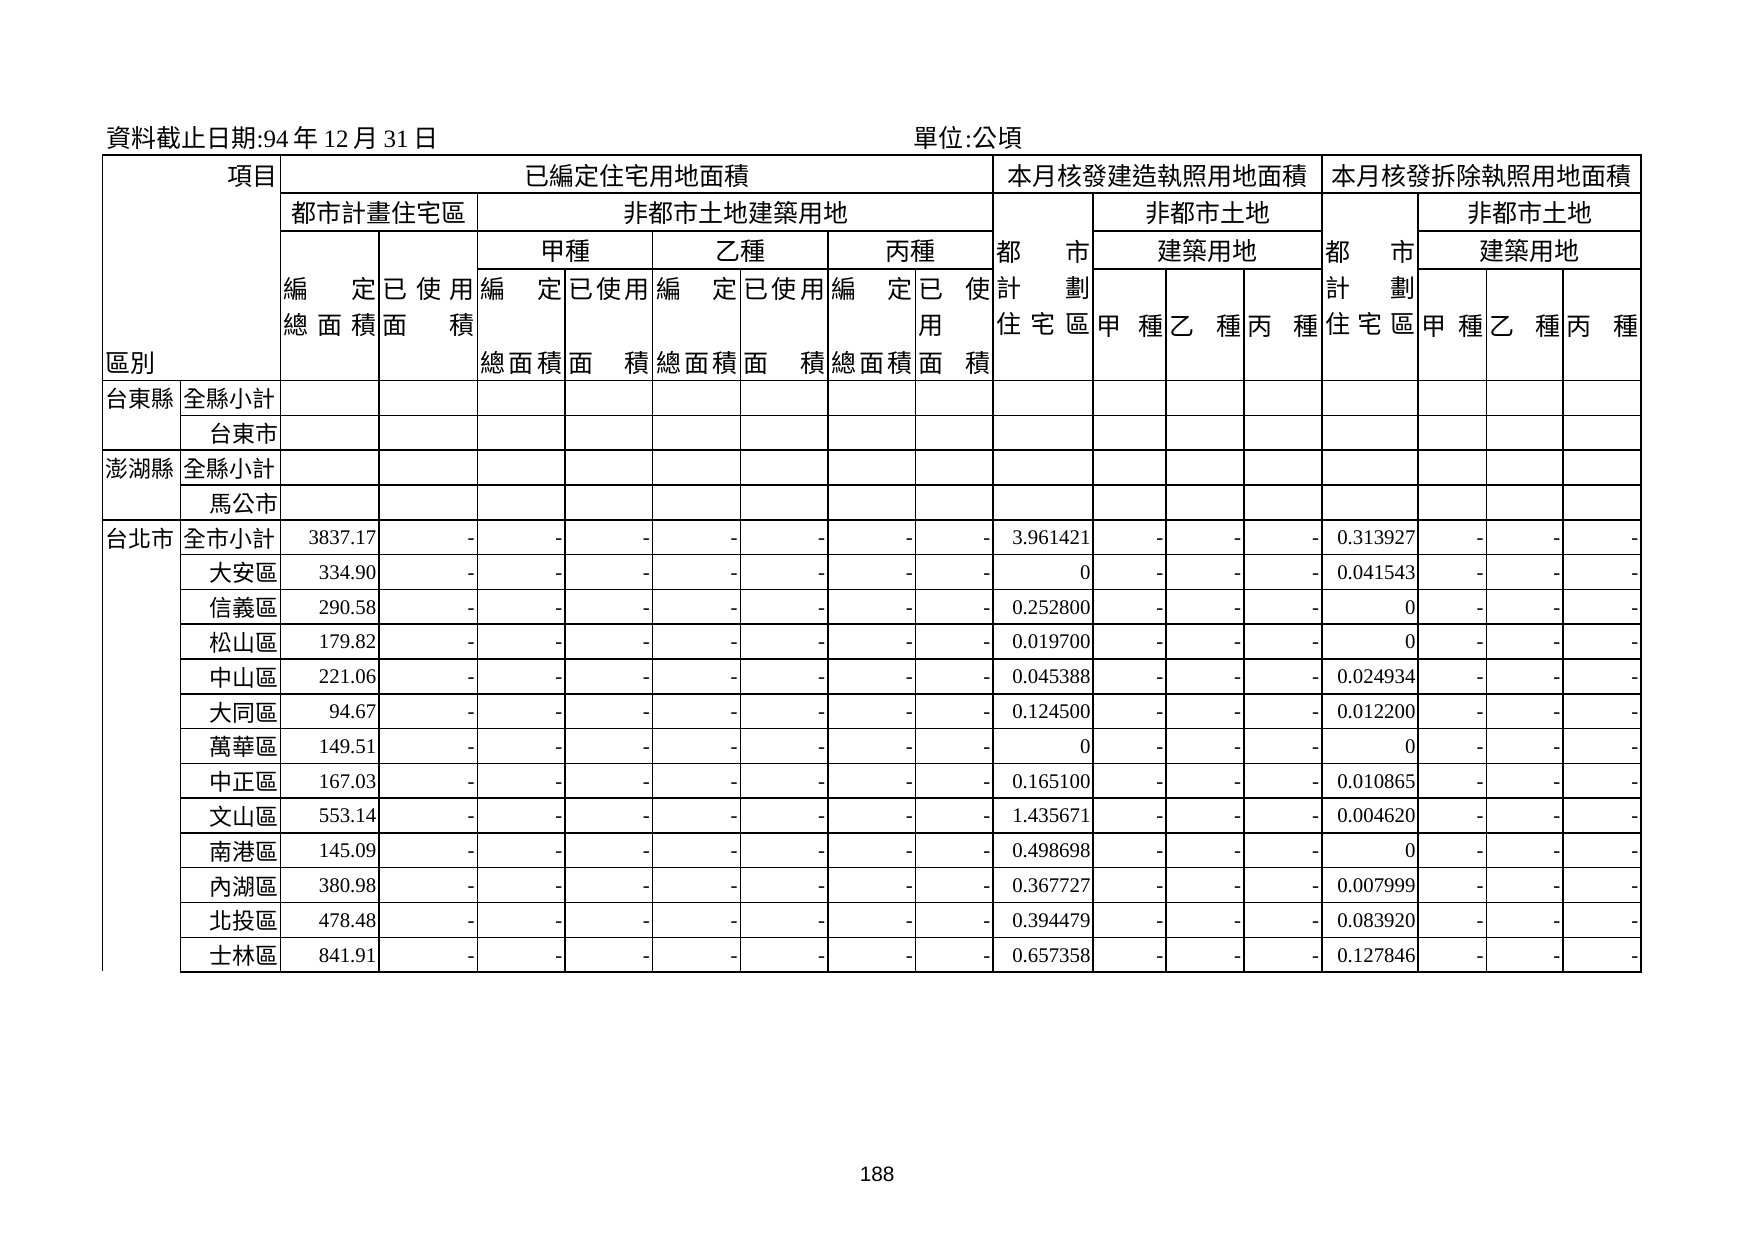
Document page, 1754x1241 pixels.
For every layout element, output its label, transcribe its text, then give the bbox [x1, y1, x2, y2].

table_cell [994, 451, 1092, 484]
table_cell [1167, 486, 1243, 519]
table_cell - [829, 799, 915, 832]
table_cell - [653, 938, 740, 971]
table_cell 丙種 [1564, 270, 1640, 380]
table_cell 大安區 [181, 555, 280, 588]
table_cell - [653, 590, 740, 623]
table_cell 1.435671 [994, 799, 1092, 832]
table_cell - [916, 764, 992, 797]
table_cell - [1167, 660, 1243, 693]
table_cell - [1564, 868, 1640, 902]
table_cell - [741, 799, 827, 832]
table_cell [1419, 486, 1486, 519]
table_cell 0.127846 [1323, 938, 1417, 971]
table_cell [1323, 486, 1417, 519]
table_cell [1167, 381, 1243, 414]
table_cell 0.367727 [994, 868, 1092, 902]
table_header 已編定住宅用地面積 [281, 156, 992, 192]
table_cell - [1564, 660, 1640, 693]
table_cell 編定 總面積 [281, 232, 378, 380]
table_cell [103, 268, 196, 342]
table_cell 編定 [653, 270, 740, 342]
table_cell - [1094, 660, 1165, 693]
table_cell - [916, 521, 992, 554]
table_cell 總面積 [478, 342, 564, 380]
table_cell - [1094, 868, 1165, 902]
table_cell - [478, 903, 564, 936]
table_header [103, 156, 196, 192]
table_cell [1094, 486, 1165, 519]
table_cell - [1564, 834, 1640, 867]
table_cell [1245, 451, 1321, 484]
table_cell [741, 486, 827, 519]
table_cell - [653, 555, 740, 588]
table_cell - [1167, 834, 1243, 867]
table_cell [380, 416, 477, 449]
table_cell - [1419, 625, 1486, 658]
table_cell - [380, 834, 477, 867]
table_cell - [478, 555, 564, 588]
table_cell [103, 192, 196, 230]
table_cell - [1487, 834, 1562, 867]
table_cell 0.007999 [1323, 868, 1417, 902]
table_cell - [829, 764, 915, 797]
table_cell 建築用地 [1419, 232, 1640, 268]
table_cell 澎湖縣 [103, 451, 180, 519]
table_cell 非都市土地 [1419, 194, 1640, 230]
table_cell [829, 451, 915, 484]
table_cell - [1419, 799, 1486, 832]
table_cell 0.019700 [994, 625, 1092, 658]
table_cell 松山區 [181, 625, 280, 658]
table_cell - [1245, 555, 1321, 588]
table_cell 221.06 [281, 660, 378, 693]
table_cell - [1487, 521, 1562, 554]
table_cell - [653, 903, 740, 936]
table_cell [653, 381, 740, 414]
table_cell - [566, 521, 652, 554]
table_cell [1245, 381, 1321, 414]
table_cell - [1245, 625, 1321, 658]
table_cell [916, 416, 992, 449]
table_cell 甲種 [1094, 270, 1165, 380]
table_cell - [829, 521, 915, 554]
table_cell - [653, 625, 740, 658]
table_cell - [1167, 764, 1243, 797]
table_cell 台東縣 [103, 381, 180, 449]
table_cell - [916, 903, 992, 936]
table_cell - [1487, 938, 1562, 971]
table_cell - [1487, 695, 1562, 728]
table_cell - [916, 834, 992, 867]
table_cell 0 [994, 729, 1092, 762]
table_cell [1487, 381, 1562, 414]
table_cell [566, 416, 652, 449]
table_cell 區別 [103, 342, 196, 380]
table_cell 0.045388 [994, 660, 1092, 693]
table_cell 總面積 [829, 342, 915, 380]
table_cell [653, 451, 740, 484]
table_cell 馬公市 [181, 486, 280, 519]
table_cell - [1487, 555, 1562, 588]
table_cell [196, 192, 280, 230]
table_cell - [1167, 729, 1243, 762]
table_cell [1323, 416, 1417, 449]
table_cell 0.165100 [994, 764, 1092, 797]
table_cell - [1245, 868, 1321, 902]
table_cell - [1245, 764, 1321, 797]
table_cell - [916, 590, 992, 623]
table_cell [653, 416, 740, 449]
table_cell - [916, 555, 992, 588]
table_cell - [741, 938, 827, 971]
table_cell - [741, 834, 827, 867]
table_cell [1487, 451, 1562, 484]
table_cell - [1419, 695, 1486, 728]
table_cell 290.58 [281, 590, 378, 623]
table_cell - [1564, 625, 1640, 658]
table_cell 面積 [741, 342, 827, 380]
table_cell - [1564, 521, 1640, 554]
table_cell - [478, 625, 564, 658]
table_cell - [1419, 764, 1486, 797]
table_cell [1323, 451, 1417, 484]
table_cell [994, 381, 1092, 414]
table_cell 大同區 [181, 695, 280, 728]
table_cell - [380, 729, 477, 762]
table_cell - [380, 625, 477, 658]
table_cell [1094, 416, 1165, 449]
table_cell - [1419, 868, 1486, 902]
table_cell [1167, 451, 1243, 484]
table_cell 都市 計劃 住宅區 [1323, 194, 1417, 380]
table_cell - [1419, 555, 1486, 588]
table_cell - [916, 868, 992, 902]
table_cell 都市計畫住宅區 [281, 194, 477, 230]
table_cell 都市 計劃 住宅區 [994, 194, 1092, 380]
table_cell - [380, 590, 477, 623]
table_cell 內湖區 [181, 868, 280, 902]
table_cell 0.083920 [1323, 903, 1417, 936]
table_cell - [1564, 903, 1640, 936]
table_cell [103, 230, 196, 268]
table_header 本月核發拆除執照用地面積 [1323, 156, 1640, 192]
table_cell - [566, 590, 652, 623]
table_cell - [478, 590, 564, 623]
table_cell [478, 416, 564, 449]
table_cell - [1487, 729, 1562, 762]
table_cell [916, 486, 992, 519]
table_cell - [1167, 799, 1243, 832]
table_cell - [1564, 799, 1640, 832]
text 資料截止日期:94年12月31日 單位:公頃 [106, 118, 1648, 154]
table_cell - [380, 660, 477, 693]
table_cell - [1094, 590, 1165, 623]
table_cell 145.09 [281, 834, 378, 867]
table_cell [1245, 486, 1321, 519]
table_cell - [478, 834, 564, 867]
table_cell - [1167, 695, 1243, 728]
table_cell 信義區 [181, 590, 280, 623]
table_header 項目 [196, 156, 280, 192]
table_cell - [741, 521, 827, 554]
table_cell [478, 486, 564, 519]
table_cell - [1487, 764, 1562, 797]
table_cell [1419, 451, 1486, 484]
table_cell - [916, 729, 992, 762]
table_cell [1419, 416, 1486, 449]
table_cell - [653, 764, 740, 797]
table_cell - [829, 555, 915, 588]
table_cell - [1094, 695, 1165, 728]
table_cell - [478, 764, 564, 797]
table_cell - [1419, 903, 1486, 936]
table_cell - [916, 799, 992, 832]
table_cell 0.252800 [994, 590, 1092, 623]
table_cell [1564, 486, 1640, 519]
table_cell - [1167, 868, 1243, 902]
table_cell - [741, 729, 827, 762]
table_cell 841.91 [281, 938, 378, 971]
table_cell - [741, 764, 827, 797]
table_cell - [566, 834, 652, 867]
table_cell 553.14 [281, 799, 378, 832]
table_header 本月核發建造執照用地面積 [994, 156, 1321, 192]
table_cell 0 [1323, 590, 1417, 623]
table_cell 面積 [916, 342, 992, 380]
table_cell 南港區 [181, 834, 280, 867]
table_cell - [653, 868, 740, 902]
table_cell - [1419, 590, 1486, 623]
table_cell 0.024934 [1323, 660, 1417, 693]
table_cell - [1487, 868, 1562, 902]
table_cell [1167, 416, 1243, 449]
table_cell [566, 451, 652, 484]
table_cell - [829, 695, 915, 728]
table_cell - [1564, 729, 1640, 762]
table_cell - [1167, 625, 1243, 658]
table_cell - [1167, 521, 1243, 554]
table_cell - [653, 660, 740, 693]
table_cell 全市小計 [181, 521, 280, 554]
table_cell - [916, 938, 992, 971]
table_cell [196, 342, 280, 380]
table_cell [741, 416, 827, 449]
table_cell - [1245, 938, 1321, 971]
table_cell [478, 381, 564, 414]
table_cell [196, 268, 280, 342]
table_cell - [829, 903, 915, 936]
table_cell [1564, 416, 1640, 449]
table_cell 乙種 [653, 232, 827, 268]
table_cell - [380, 903, 477, 936]
table_cell 94.67 [281, 695, 378, 728]
table_cell 文山區 [181, 799, 280, 832]
table_cell - [566, 660, 652, 693]
table_cell 167.03 [281, 764, 378, 797]
table_cell - [478, 660, 564, 693]
table_cell - [653, 799, 740, 832]
table_cell - [1245, 799, 1321, 832]
table_cell - [1487, 590, 1562, 623]
table_cell - [829, 729, 915, 762]
table_cell - [478, 868, 564, 902]
table_cell - [1419, 729, 1486, 762]
table_cell [829, 486, 915, 519]
table_cell - [1167, 555, 1243, 588]
table_cell - [1487, 625, 1562, 658]
table_cell - [916, 660, 992, 693]
table_cell 3.961421 [994, 521, 1092, 554]
table_cell [1419, 381, 1486, 414]
table_cell [829, 416, 915, 449]
table_cell - [1419, 521, 1486, 554]
table_cell 非都市土地建築用地 [478, 194, 992, 230]
table_cell 0 [994, 555, 1092, 588]
table_cell - [1245, 695, 1321, 728]
table_cell 總面積 [653, 342, 740, 380]
table_cell - [653, 834, 740, 867]
table_cell - [566, 903, 652, 936]
table_cell - [741, 903, 827, 936]
table_cell - [1245, 660, 1321, 693]
table_cell - [1094, 729, 1165, 762]
table_cell - [478, 938, 564, 971]
table_cell [281, 416, 378, 449]
table_cell [566, 381, 652, 414]
table_cell [994, 486, 1092, 519]
table_cell - [916, 625, 992, 658]
table_cell 編定 [829, 270, 915, 342]
table_cell [916, 381, 992, 414]
table_cell 0.657358 [994, 938, 1092, 971]
table_cell 478.48 [281, 903, 378, 936]
table_cell 士林區 [181, 938, 280, 971]
table_cell - [1419, 834, 1486, 867]
table_cell - [1094, 625, 1165, 658]
table_cell - [741, 695, 827, 728]
table_cell - [741, 625, 827, 658]
table_cell 中正區 [181, 764, 280, 797]
table_cell [1094, 451, 1165, 484]
table_cell 建築用地 [1094, 232, 1321, 268]
table_cell 丙種 [1245, 270, 1321, 380]
table_cell 已使用 面積 [380, 232, 477, 380]
table_cell - [1245, 729, 1321, 762]
table_cell - [1564, 555, 1640, 588]
table_cell [566, 486, 652, 519]
table_cell 乙種 [1487, 270, 1562, 380]
table_cell - [1094, 903, 1165, 936]
table_cell [1323, 381, 1417, 414]
table_cell [1487, 486, 1562, 519]
table_cell - [653, 729, 740, 762]
table_cell 台北市 [103, 521, 180, 971]
table_cell - [829, 938, 915, 971]
table_cell 3837.17 [281, 521, 378, 554]
table_cell - [1094, 799, 1165, 832]
table_cell - [1487, 903, 1562, 936]
table_cell - [653, 695, 740, 728]
table_cell - [566, 625, 652, 658]
table_cell [1245, 416, 1321, 449]
table_cell - [380, 695, 477, 728]
table_cell 甲種 [478, 232, 652, 268]
table_cell - [1094, 938, 1165, 971]
table_cell [829, 381, 915, 414]
table_cell - [380, 938, 477, 971]
table_cell - [741, 555, 827, 588]
table_cell - [741, 590, 827, 623]
table_cell 0.313927 [1323, 521, 1417, 554]
table_cell 0 [1323, 625, 1417, 658]
table_cell 編定 [478, 270, 564, 342]
table_cell [741, 451, 827, 484]
table_cell - [1564, 764, 1640, 797]
table_cell 台東市 [181, 416, 280, 449]
table_cell [196, 230, 280, 268]
table_cell 乙種 [1167, 270, 1243, 380]
table_cell [994, 416, 1092, 449]
table_cell [653, 486, 740, 519]
table_cell [916, 451, 992, 484]
table_cell - [1245, 521, 1321, 554]
table_cell - [829, 590, 915, 623]
table_cell - [1564, 695, 1640, 728]
table_cell 0.124500 [994, 695, 1092, 728]
table_cell - [916, 695, 992, 728]
table_cell - [1245, 834, 1321, 867]
table_cell - [741, 660, 827, 693]
table_cell - [1564, 590, 1640, 623]
table_cell - [1419, 660, 1486, 693]
table_cell - [478, 729, 564, 762]
table_cell - [380, 764, 477, 797]
table_cell 甲種 [1419, 270, 1486, 380]
table_cell - [1167, 590, 1243, 623]
table_cell [1564, 381, 1640, 414]
table_cell 0.004620 [1323, 799, 1417, 832]
table_cell 380.98 [281, 868, 378, 902]
table_cell - [1167, 903, 1243, 936]
table_cell [741, 381, 827, 414]
table_cell - [1487, 660, 1562, 693]
table_cell 萬華區 [181, 729, 280, 762]
table_cell 已使用 [566, 270, 652, 342]
table_cell - [1245, 590, 1321, 623]
table_cell - [478, 521, 564, 554]
table_cell - [1094, 555, 1165, 588]
table_cell 0.394479 [994, 903, 1092, 936]
table_cell - [1167, 938, 1243, 971]
table_cell 丙種 [829, 232, 992, 268]
table_cell 全縣小計 [181, 451, 280, 484]
table_cell - [829, 834, 915, 867]
table_cell - [566, 555, 652, 588]
table_cell - [566, 799, 652, 832]
table_cell 0.010865 [1323, 764, 1417, 797]
table_cell - [829, 660, 915, 693]
table_cell - [1094, 764, 1165, 797]
table_cell [281, 486, 378, 519]
table_cell - [1094, 521, 1165, 554]
table_cell [478, 451, 564, 484]
table_cell 中山區 [181, 660, 280, 693]
table_cell - [380, 799, 477, 832]
table_cell 非都市土地 [1094, 194, 1321, 230]
table_cell - [566, 729, 652, 762]
table_cell - [566, 868, 652, 902]
table_cell 已使用 [916, 270, 992, 342]
table_cell - [380, 868, 477, 902]
table_cell 334.90 [281, 555, 378, 588]
table_cell - [380, 521, 477, 554]
table_cell - [1487, 799, 1562, 832]
table_cell [1094, 381, 1165, 414]
table_cell [281, 451, 378, 484]
table_cell - [653, 521, 740, 554]
table_cell [1487, 416, 1562, 449]
table_cell - [566, 695, 652, 728]
table_cell - [380, 555, 477, 588]
table_cell - [741, 868, 827, 902]
table_cell - [1245, 903, 1321, 936]
table_cell [380, 451, 477, 484]
table_cell 已使用 [741, 270, 827, 342]
table_cell - [566, 764, 652, 797]
table_cell 0.041543 [1323, 555, 1417, 588]
table_cell - [1094, 834, 1165, 867]
table_cell - [478, 799, 564, 832]
table_cell [380, 381, 477, 414]
table_cell [1564, 451, 1640, 484]
table_cell [380, 486, 477, 519]
table_cell [281, 381, 378, 414]
table_cell 0 [1323, 729, 1417, 762]
table_cell - [829, 625, 915, 658]
table_cell 0.012200 [1323, 695, 1417, 728]
table_cell - [1564, 938, 1640, 971]
table_cell 面積 [566, 342, 652, 380]
table_cell 全縣小計 [181, 381, 280, 414]
table_cell 0 [1323, 834, 1417, 867]
table_cell - [829, 868, 915, 902]
table_cell - [478, 695, 564, 728]
table_cell 0.498698 [994, 834, 1092, 867]
table_cell - [1419, 938, 1486, 971]
table_cell 179.82 [281, 625, 378, 658]
table_cell - [566, 938, 652, 971]
table_cell 149.51 [281, 729, 378, 762]
table_cell 北投區 [181, 903, 280, 936]
